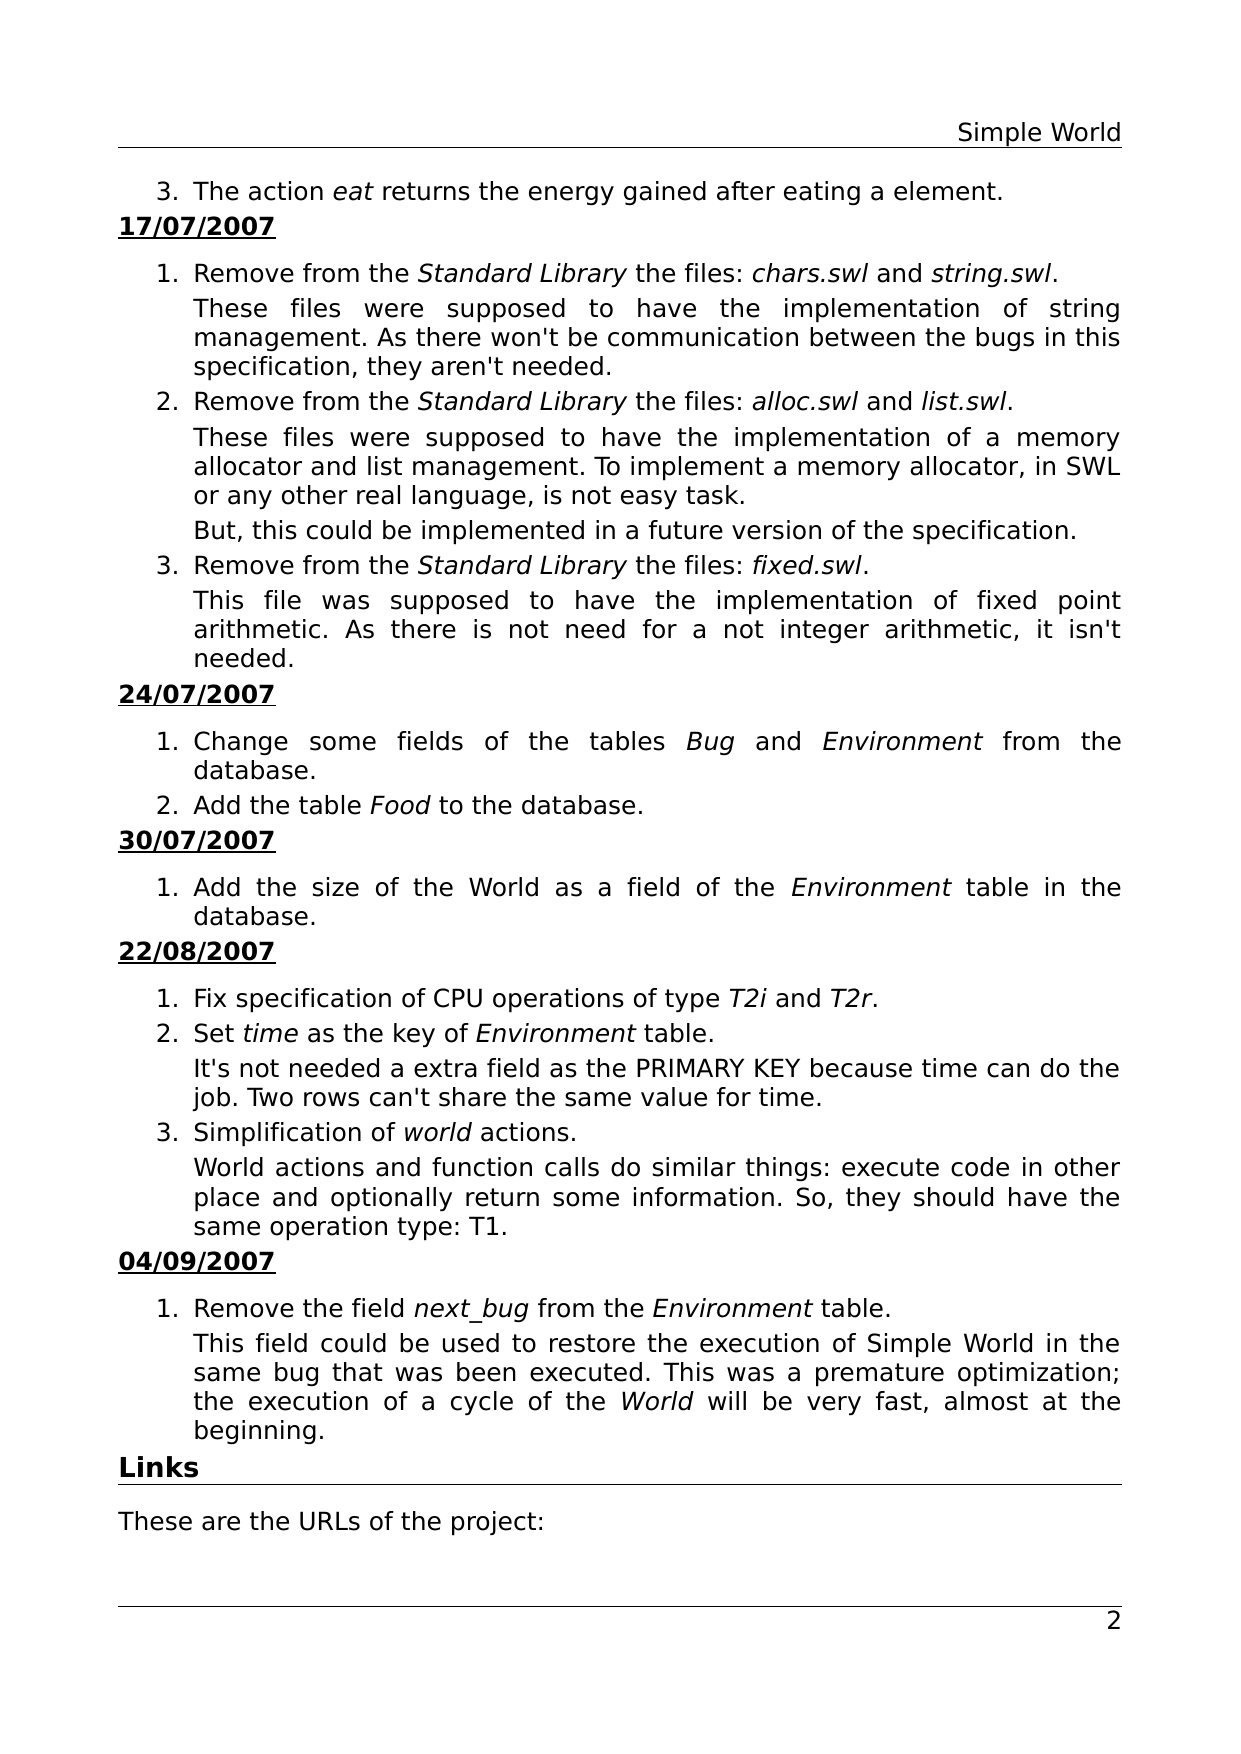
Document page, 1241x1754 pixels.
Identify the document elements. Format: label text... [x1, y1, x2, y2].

list Add the size of the World as a field of the Environment table in the database. [156, 873, 1122, 931]
list Set time as the key of Environment table. [156, 1019, 1122, 1048]
text These are the URLs of the project: [118, 1507, 1122, 1537]
list Remove from the Standard Library the files: fixed.swl. [156, 551, 1122, 580]
list This field could be used to restore the execution of Simple World in the same bug that was been executed. This was a premature optimization; the execution of a cycle of the World will be very fast, almost at the beginning. [156, 1329, 1122, 1446]
title 30/07/2007 [118, 826, 1122, 855]
list Remove the field next_bug from the Environment table. [156, 1294, 1122, 1323]
list The action eat returns the energy gained after eating a element. [156, 177, 1122, 206]
title 04/09/2007 [118, 1247, 1122, 1276]
list These files were supposed to have the implementation of a memory allocator and list management. To implement a memory allocator, in SWL or any other real language, is not easy task. [156, 423, 1122, 510]
title Links [118, 1452, 1122, 1484]
list It's not needed a extra field as the PRIMARY KEY because time can do the job. Two rows can't share the same value for time. [156, 1054, 1122, 1113]
list Remove from the Standard Library the files: chars.swl and string.swl. [156, 259, 1122, 288]
list Fix specification of CPU operations of type T2i and T2r. [156, 984, 1122, 1013]
list This file was supposed to have the implementation of fixed point arithmetic. As there is not need for a not integer arithmetic, it isn't needed. [156, 586, 1122, 674]
list Simplification of world actions. [156, 1118, 1122, 1148]
list These files were supposed to have the implementation of string management. As there won't be communication between the bugs in this specification, they aren't needed. [156, 294, 1122, 382]
list World actions and function calls do similar things: execute code in other place and optionally return some information. So, they should have the same operation type: T1. [156, 1154, 1122, 1241]
list Remove from the Standard Library the files: alloc.swl and list.swl. [156, 388, 1122, 417]
list Change some fields of the tables Bug and Environment from the database. [156, 727, 1122, 785]
title 17/07/2007 [118, 212, 1122, 241]
title 22/08/2007 [118, 937, 1122, 966]
list But, this could be implemented in a future version of the specification. [156, 516, 1122, 545]
title 24/07/2007 [118, 680, 1122, 709]
list Add the table Food to the database. [156, 791, 1122, 820]
